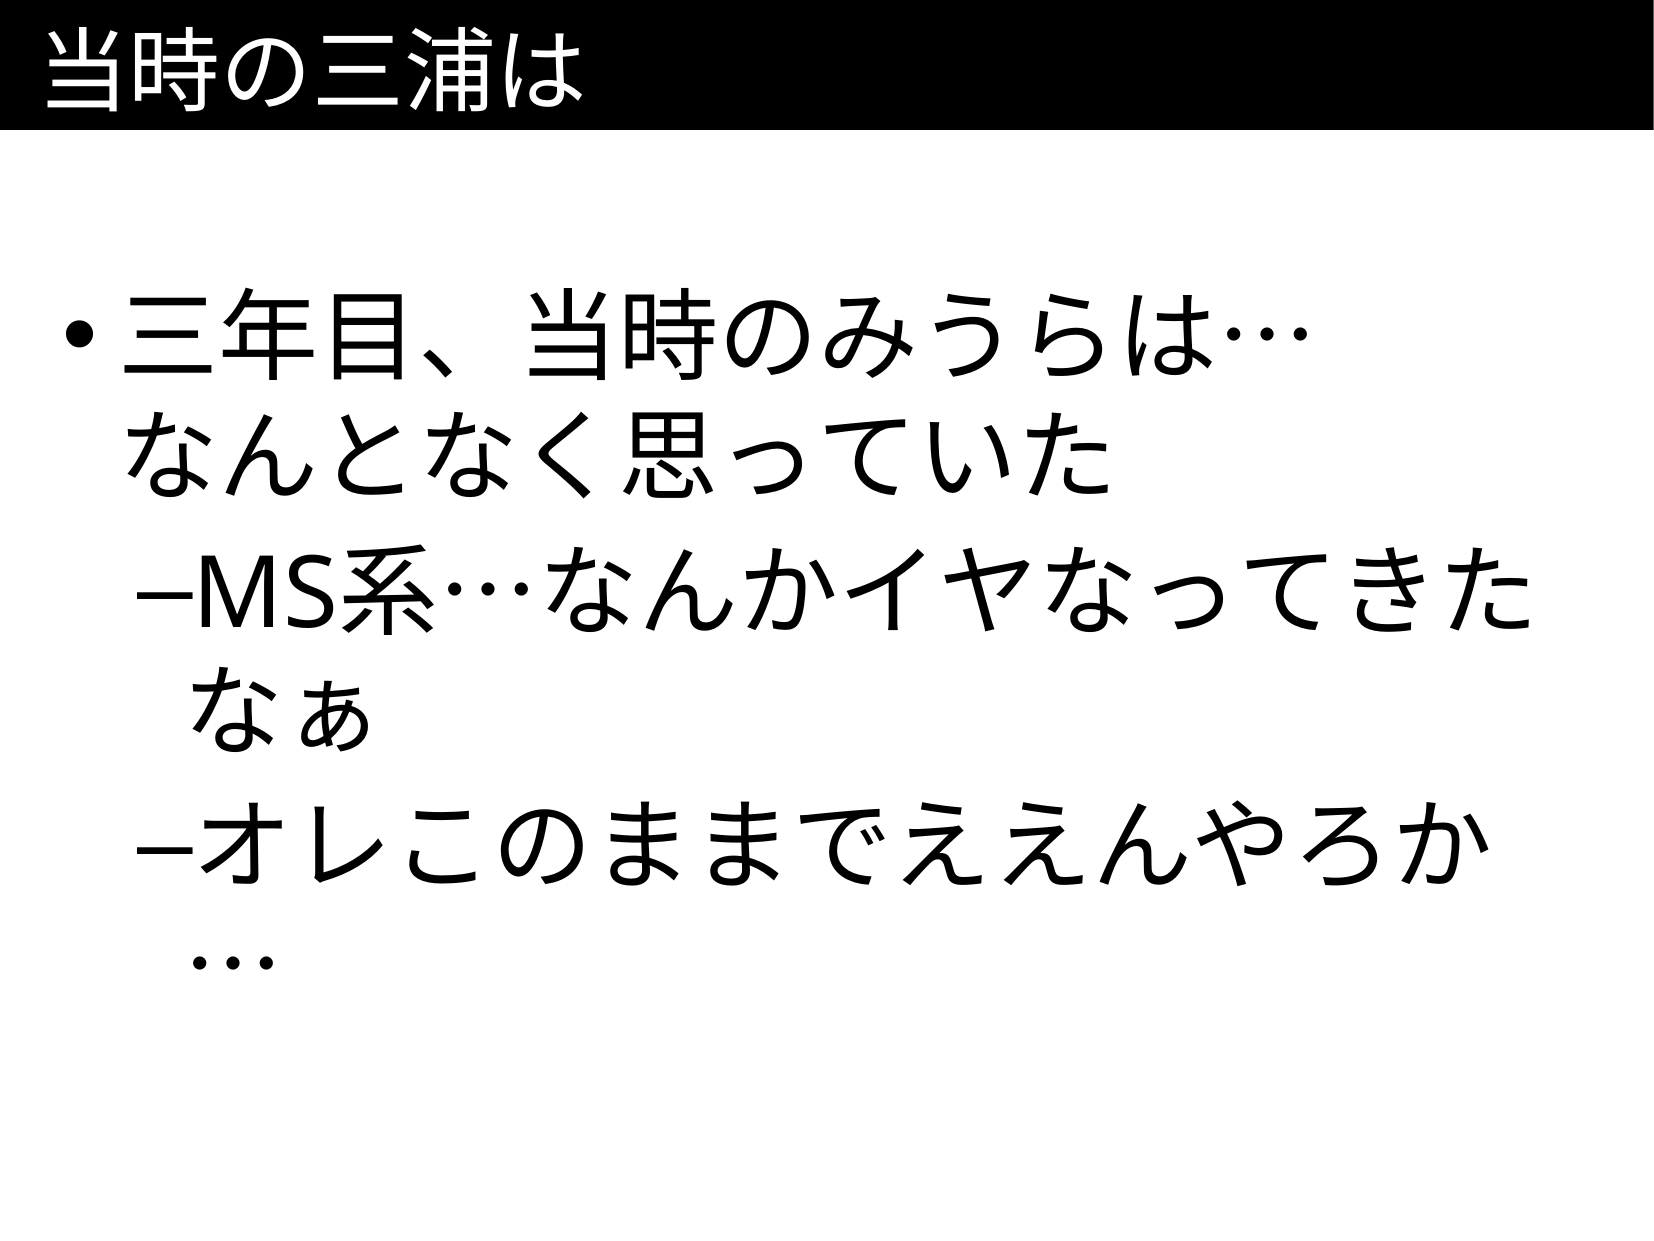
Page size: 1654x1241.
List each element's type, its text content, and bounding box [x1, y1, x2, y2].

list 三年目、当時のみうらは… なんとなく思っていた MS系…なんかイヤなってきたなぁ オレこのままでええんやろか… [47, 113, 1560, 1182]
title 当時の三浦は [22, 2, 1653, 133]
